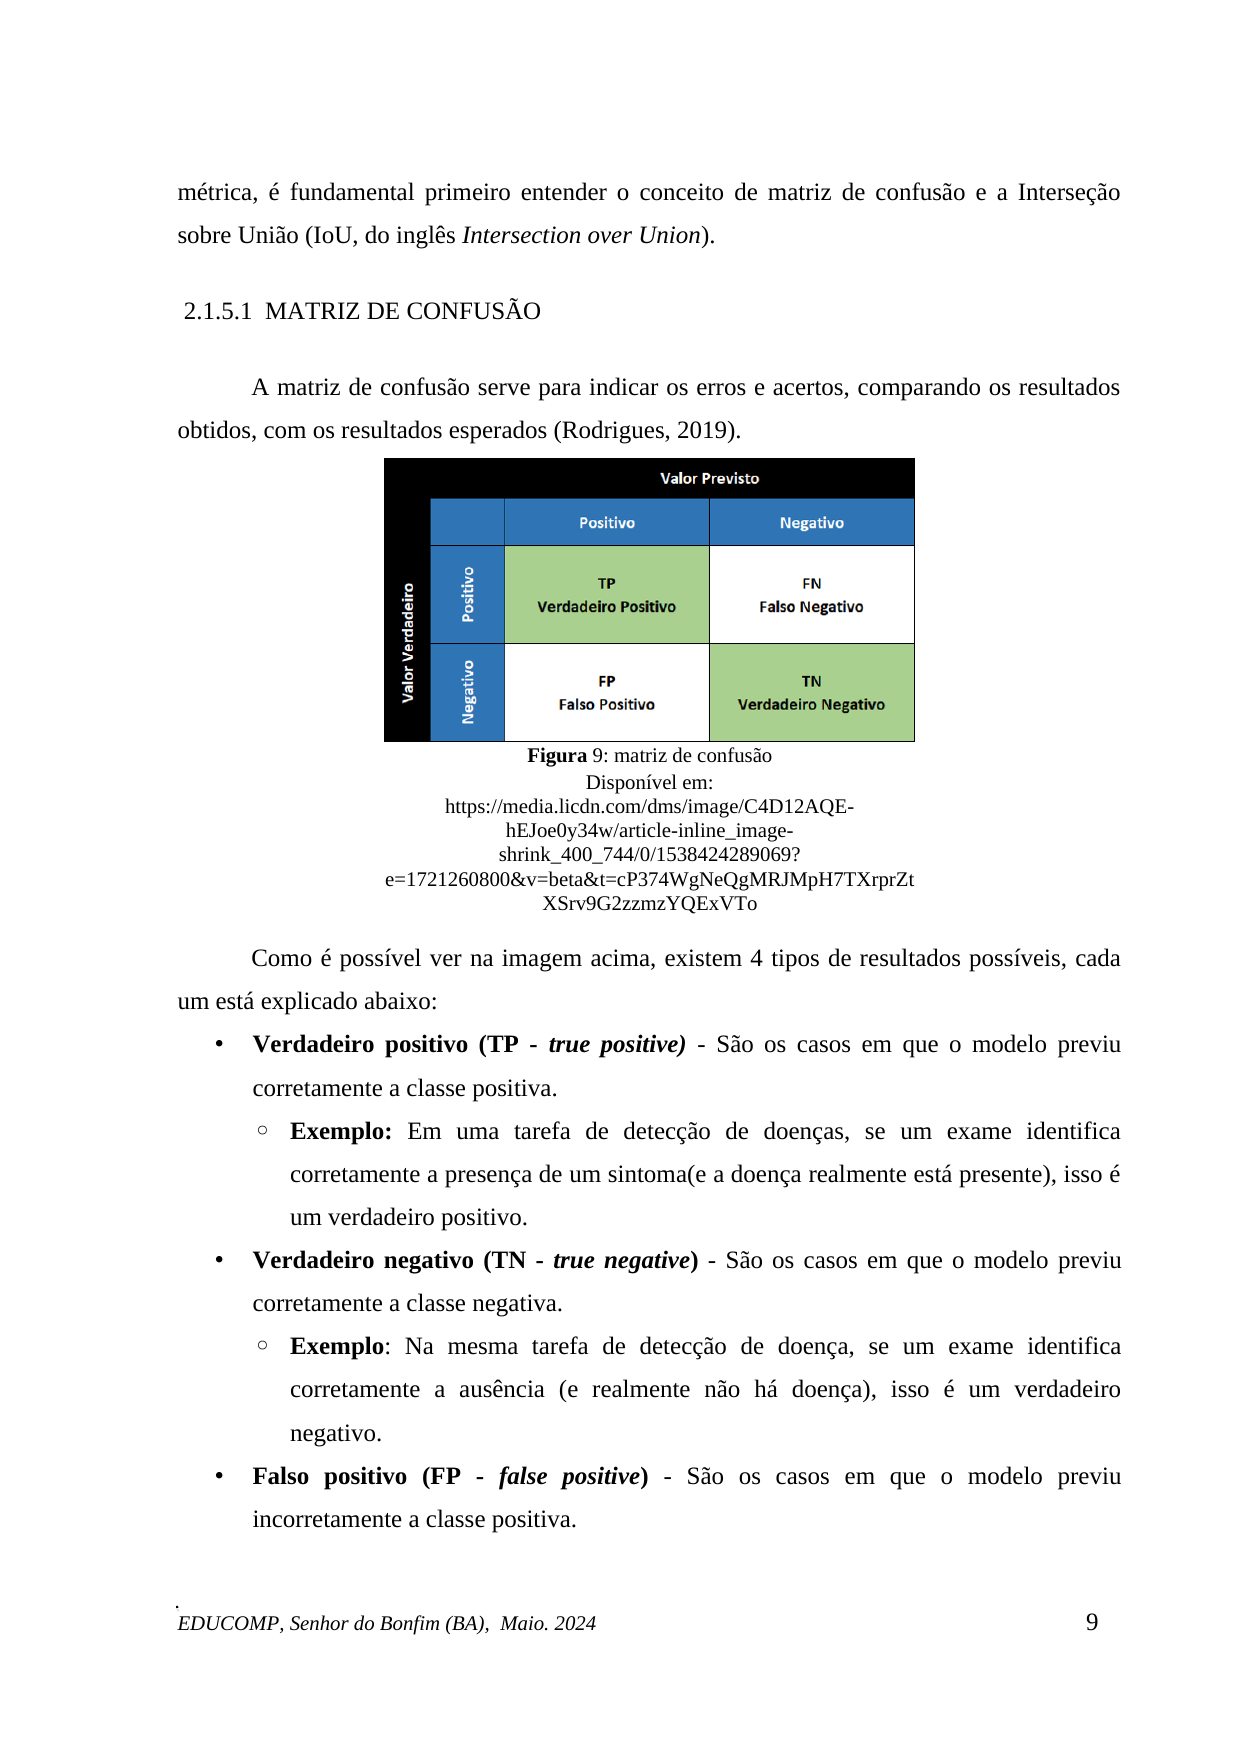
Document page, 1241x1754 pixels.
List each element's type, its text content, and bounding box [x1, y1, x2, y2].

list Verdadeiro positivo (TP - true positive) - São os casos em que o modelo previu corretamente a classe positiva. [215, 1029, 1122, 1101]
text Figura 9: matriz de confusão [384, 743, 915, 767]
subtitle MATRIZ DE CONFUSÃO [177, 296, 1122, 325]
picture [383, 457, 916, 743]
list Verdadeiro negativo (TN - true negative) - São os casos em que o modelo previu corretamente a classe negativa. [215, 1245, 1122, 1317]
list Exemplo: Na mesma tarefa de detecção de doença, se um exame identifica corretamente a ausência (e realmente não há doença), isso é um verdadeiro negativo. [252, 1331, 1122, 1446]
text métrica, é fundamental primeiro entender o conceito de matriz de confusão e a Interseção sobre União (IoU, do inglês Intersection over Union). [177, 177, 1122, 249]
text A matriz de confusão serve para indicar os erros e acertos, comparando os resultados obtidos, com os resultados esperados (Rodrigues, 2019). [177, 372, 1122, 443]
list Falso positivo (FP - false positive) - São os casos em que o modelo previu incorretamente a classe positiva. [215, 1461, 1122, 1533]
text Como é possível ver na imagem acima, existem 4 tipos de resultados possíveis, cada um está explicado abaixo: [177, 743, 1122, 1015]
list Exemplo: Em uma tarefa de detecção de doenças, se um exame identifica corretamente a presença de um sintoma(e a doença realmente está presente), isso é um verdadeiro positivo. [252, 1116, 1122, 1231]
text Disponível em: https://media.licdn.com/dms/image/C4D12AQE-hEJoe0y34w/article-inline_image-shrink_400_744/0/1538424289069?e=1721260800&v=beta&t=cP374WgNeQgMRJMpH7TXrprZtXSrv9G2zzmzYQExVTo [384, 770, 915, 914]
